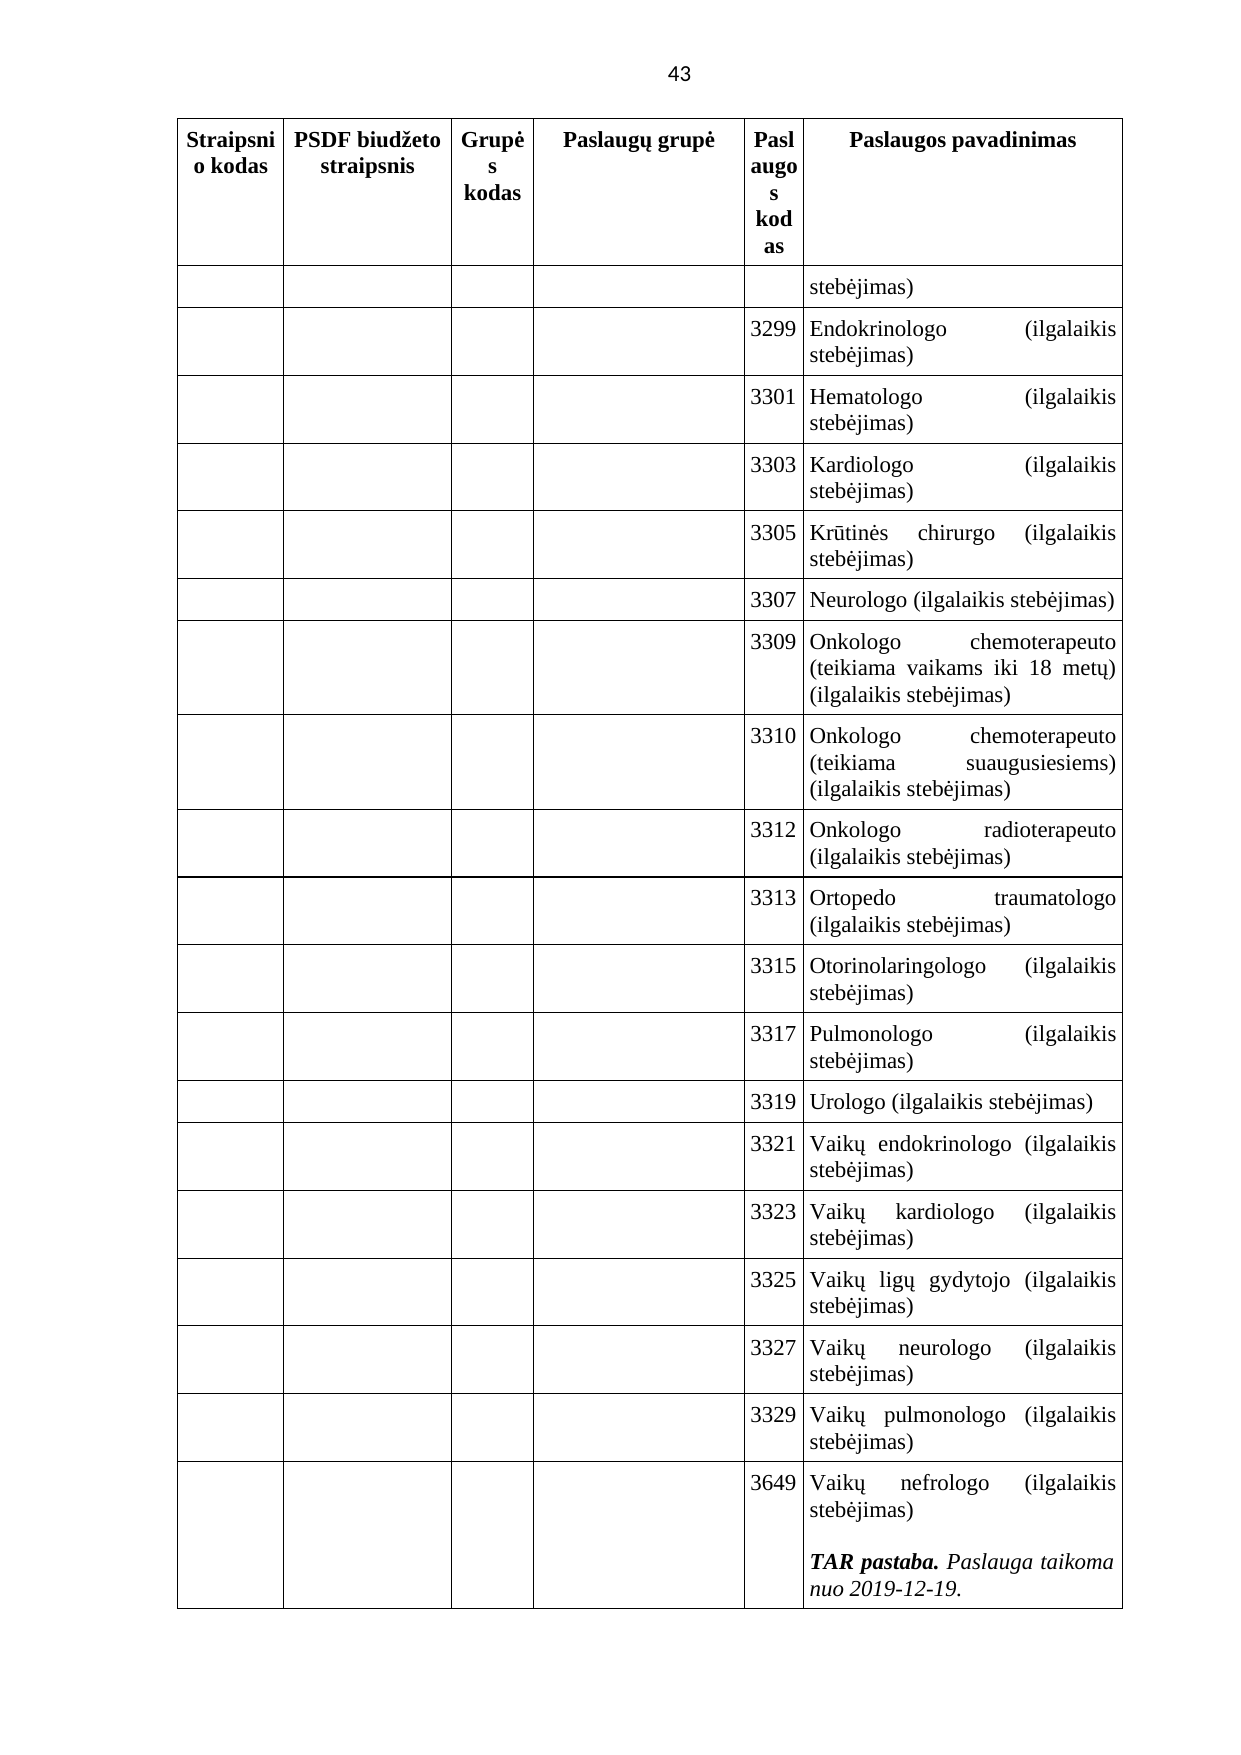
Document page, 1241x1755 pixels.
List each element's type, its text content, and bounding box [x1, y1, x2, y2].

table_header PSDF biudžeto straipsnis [284, 119, 451, 265]
table_cell Endokrinologo (ilgalaikis stebėjimas) [804, 308, 1122, 374]
table_cell 3329 [745, 1394, 803, 1461]
table_cell Pulmonologo (ilgalaikis stebėjimas) [804, 1013, 1122, 1080]
table_header Paslaugos kodas [745, 119, 803, 265]
table_cell [452, 810, 533, 876]
table_cell [178, 308, 283, 374]
table_cell [534, 621, 744, 714]
table_cell [178, 621, 283, 714]
table_header Grupės kodas [452, 119, 533, 265]
table_cell [534, 1259, 744, 1325]
table_cell 3325 [745, 1259, 803, 1325]
table_cell [284, 810, 451, 876]
table_cell 3321 [745, 1123, 803, 1189]
table_cell [284, 1259, 451, 1325]
table_cell [178, 1013, 283, 1080]
table_cell [452, 579, 533, 620]
table_cell Vaikų neurologo (ilgalaikis stebėjimas) [804, 1326, 1122, 1393]
table_cell 3317 [745, 1013, 803, 1080]
table_header Paslaugų grupė [534, 119, 744, 265]
table_cell [284, 579, 451, 620]
table_cell [284, 376, 451, 442]
table_cell stebėjimas) [804, 266, 1122, 307]
table_cell [452, 308, 533, 374]
table_cell [452, 444, 533, 510]
table_cell [452, 1191, 533, 1257]
table_cell [178, 1123, 283, 1189]
table_cell [178, 945, 283, 1012]
table_cell Hematologo (ilgalaikis stebėjimas) [804, 376, 1122, 442]
table_cell [534, 1081, 744, 1122]
table_cell [284, 945, 451, 1012]
table_cell [284, 878, 451, 944]
table_header Paslaugos pavadinimas [804, 119, 1122, 265]
table_cell [452, 715, 533, 808]
table_cell [178, 579, 283, 620]
table_cell Vaikų ligų gydytojo (ilgalaikis stebėjimas) [804, 1259, 1122, 1325]
table_cell [534, 715, 744, 808]
table_cell 3310 [745, 715, 803, 808]
table_cell Vaikų endokrinologo (ilgalaikis stebėjimas) [804, 1123, 1122, 1189]
table_cell Onkologo chemoterapeuto (teikiama suaugusiesiems) (ilgalaikis stebėjimas) [804, 715, 1122, 808]
table_cell [534, 1462, 744, 1608]
table_cell [284, 1191, 451, 1257]
table_cell 3305 [745, 511, 803, 578]
table_cell [284, 511, 451, 578]
table_cell [178, 715, 283, 808]
table_cell [534, 1191, 744, 1257]
table_cell [452, 1394, 533, 1461]
table_cell [178, 444, 283, 510]
table_cell [178, 1326, 283, 1393]
table_cell [178, 1462, 283, 1608]
table_cell Krūtinės chirurgo (ilgalaikis stebėjimas) [804, 511, 1122, 578]
table_cell [178, 1081, 283, 1122]
table_cell [452, 945, 533, 1012]
table_cell [452, 1462, 533, 1608]
table_cell [178, 810, 283, 876]
table_cell Neurologo (ilgalaikis stebėjimas) [804, 579, 1122, 620]
table_cell [534, 810, 744, 876]
table_cell [178, 1191, 283, 1257]
table_cell [534, 266, 744, 307]
table_cell [534, 308, 744, 374]
table_cell [284, 266, 451, 307]
table_cell Onkologo chemoterapeuto (teikiama vaikams iki 18 metų) (ilgalaikis stebėjimas) [804, 621, 1122, 714]
table_cell Ortopedo traumatologo (ilgalaikis stebėjimas) [804, 878, 1122, 944]
table_cell 3319 [745, 1081, 803, 1122]
table_cell [452, 266, 533, 307]
table_cell [452, 511, 533, 578]
table_cell 3315 [745, 945, 803, 1012]
table_cell 3313 [745, 878, 803, 944]
table_cell Vaikų nefrologo (ilgalaikis stebėjimas) TAR pastaba. Paslauga taikoma nuo 2019-12-19. [804, 1462, 1122, 1608]
table_cell [534, 579, 744, 620]
table_cell [178, 1394, 283, 1461]
table_cell [284, 715, 451, 808]
table_cell [534, 376, 744, 442]
table_cell [284, 1462, 451, 1608]
table_cell 3323 [745, 1191, 803, 1257]
table_cell [452, 1326, 533, 1393]
table_cell [534, 878, 744, 944]
table_cell [284, 621, 451, 714]
table_cell [284, 1081, 451, 1122]
table_cell 3312 [745, 810, 803, 876]
table_cell 3299 [745, 308, 803, 374]
table_cell [284, 308, 451, 374]
table_cell 3309 [745, 621, 803, 714]
table_cell [284, 444, 451, 510]
table_cell [178, 878, 283, 944]
table_cell 3307 [745, 579, 803, 620]
table_cell Vaikų pulmonologo (ilgalaikis stebėjimas) [804, 1394, 1122, 1461]
table_cell [452, 621, 533, 714]
table_cell [178, 1259, 283, 1325]
table_cell [452, 1123, 533, 1189]
table_cell [534, 1013, 744, 1080]
table_cell [284, 1013, 451, 1080]
table_cell 3303 [745, 444, 803, 510]
table_cell Onkologo radioterapeuto (ilgalaikis stebėjimas) [804, 810, 1122, 876]
table_cell [534, 511, 744, 578]
table_cell [534, 1394, 744, 1461]
table_cell [534, 1123, 744, 1189]
table_cell [284, 1394, 451, 1461]
table_cell [534, 945, 744, 1012]
table_cell 3649 [745, 1462, 803, 1608]
table_cell [284, 1326, 451, 1393]
table_header Straipsnio kodas [178, 119, 283, 265]
table_cell [452, 1259, 533, 1325]
table_cell 3301 [745, 376, 803, 442]
table_cell Urologo (ilgalaikis stebėjimas) [804, 1081, 1122, 1122]
table_cell [178, 511, 283, 578]
table_cell [452, 1013, 533, 1080]
table_cell Vaikų kardiologo (ilgalaikis stebėjimas) [804, 1191, 1122, 1257]
table_cell [452, 1081, 533, 1122]
table_cell [745, 266, 803, 307]
table_cell Kardiologo (ilgalaikis stebėjimas) [804, 444, 1122, 510]
table_cell [284, 1123, 451, 1189]
table_cell [534, 1326, 744, 1393]
table_cell 3327 [745, 1326, 803, 1393]
table_cell Otorinolaringologo (ilgalaikis stebėjimas) [804, 945, 1122, 1012]
table_cell [178, 266, 283, 307]
table_cell [452, 376, 533, 442]
table_cell [534, 444, 744, 510]
table_cell [452, 878, 533, 944]
table_cell [178, 376, 283, 442]
